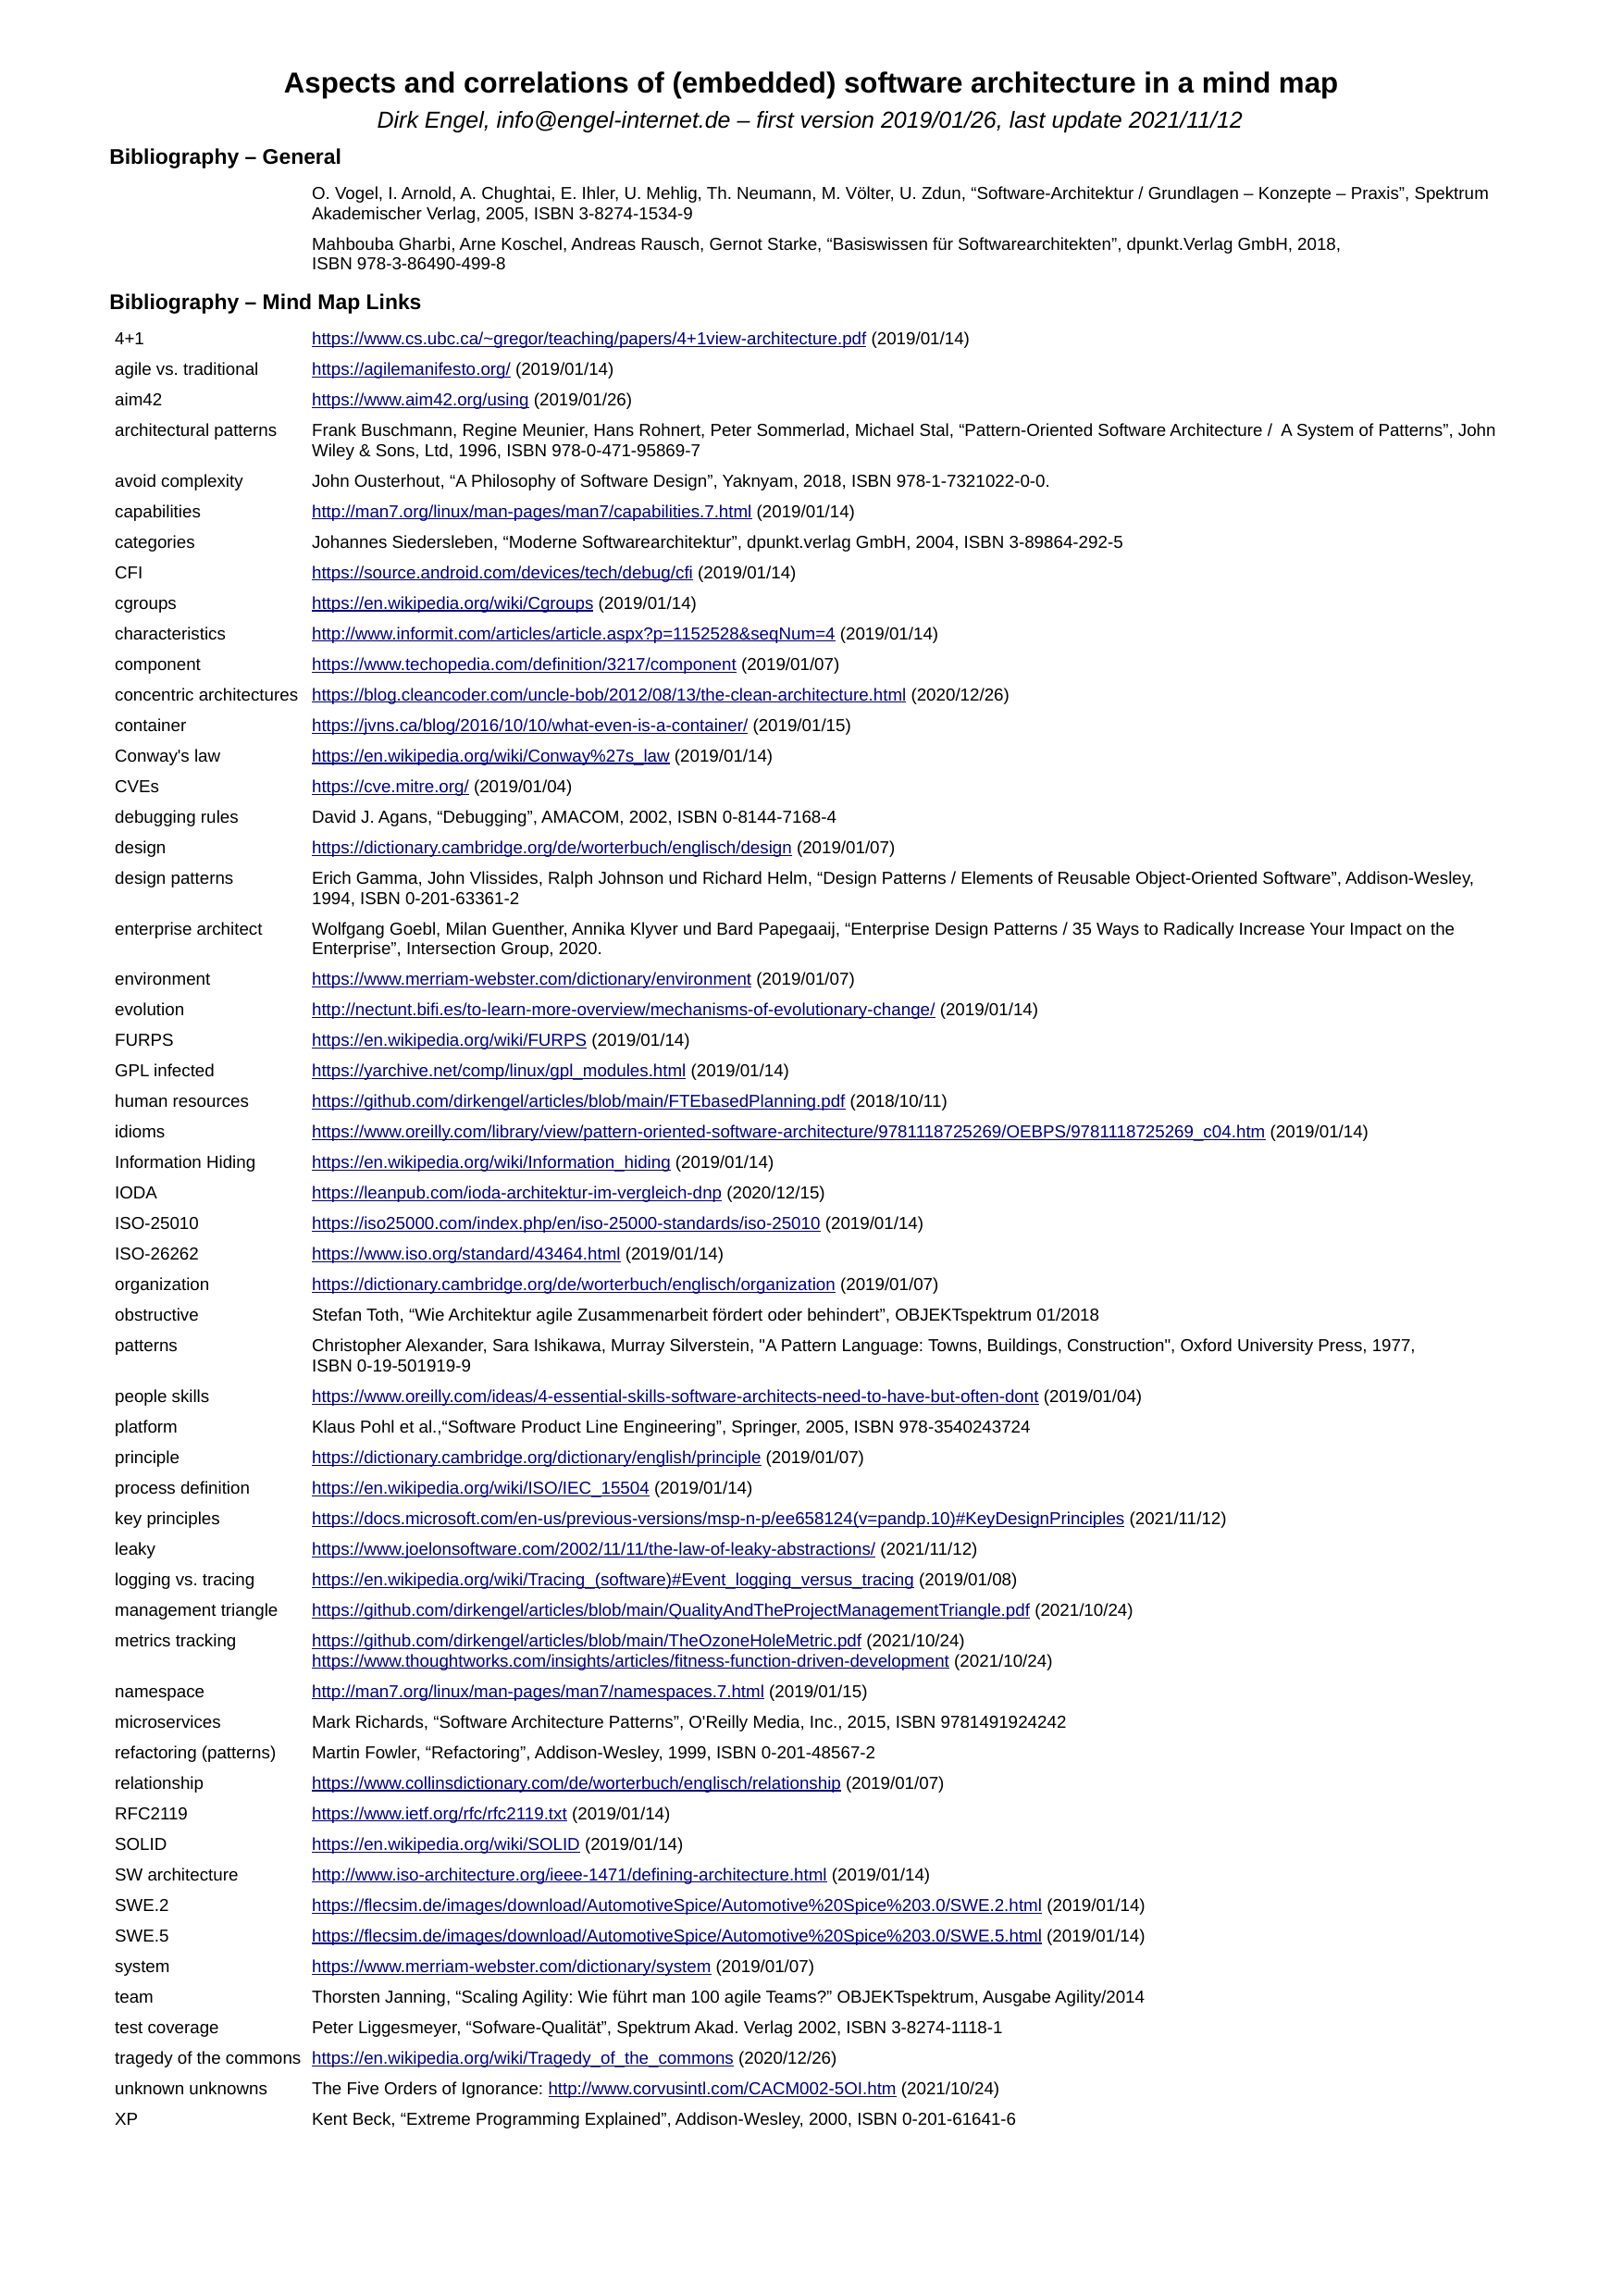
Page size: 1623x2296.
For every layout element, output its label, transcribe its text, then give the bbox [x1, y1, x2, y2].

table_cell FURPS [109, 1024, 306, 1055]
table_cell leaky [109, 1533, 306, 1564]
table_cell https://en.wikipedia.org/wiki/FURPS (2019/01/14) [306, 1024, 1503, 1055]
table_cell patterns [109, 1331, 306, 1381]
table_cell evolution [109, 994, 306, 1024]
table_cell ISO-26262 [109, 1239, 306, 1269]
table_cell Stefan Toth, “Wie Architektur agile Zusammenarbeit fördert oder behindert”, OBJEKTspektrum 01/2018 [306, 1300, 1503, 1330]
table_cell https://flecsim.de/images/download/AutomotiveSpice/Automotive%20Spice%203.0/SWE.2.html (2019/01/14) [306, 1890, 1503, 1920]
text Bibliography – General [109, 144, 1514, 168]
table_cell http://www.iso-architecture.org/ieee-1471/defining-architecture.html (2019/01/14) [306, 1859, 1503, 1890]
table_cell namespace [109, 1676, 306, 1706]
table_cell container [109, 710, 306, 740]
table_cell Peter Liggesmeyer, “Sofware-Qualität”, Spektrum Akad. Verlag 2002, ISBN 3-8274-1118-1 [306, 2012, 1503, 2042]
table_cell https://www.merriam-webster.com/dictionary/system (2019/01/07) [306, 1951, 1503, 1981]
table_header O. Vogel, I. Arnold, A. Chughtai, E. Ihler, U. Mehlig, Th. Neumann, M. Völter, U. Zdun, “Software-Architektur / Grundlagen – Konzepte – Praxis”, Spektrum Akademischer Verlag, 2005, ISBN 3-8274-1534-9 [306, 178, 1503, 229]
table_cell environment [109, 963, 306, 994]
table_cell https://en.wikipedia.org/wiki/Conway%27s_law (2019/01/14) [306, 740, 1503, 771]
table_cell SWE.2 [109, 1890, 306, 1920]
table_header https://www.cs.ubc.ca/~gregor/teaching/papers/4+1view-architecture.pdf (2019/01/14) [306, 323, 1503, 354]
table_cell Christopher Alexander, Sara Ishikawa, Murray Silverstein, "A Pattern Language: Towns, Buildings, Construction", Oxford University Press, 1977, ISBN 0-19-501919-9 [306, 1331, 1503, 1381]
table_cell https://github.com/dirkengel/articles/blob/main/QualityAndTheProjectManagementTriangle.pdf (2021/10/24) [306, 1595, 1503, 1625]
table_cell http://nectunt.bifi.es/to-learn-more-overview/mechanisms-of-evolutionary-change/ (2019/01/14) [306, 994, 1503, 1024]
table_cell https://www.aim42.org/using (2019/01/26) [306, 384, 1503, 415]
table_cell Conway's law [109, 740, 306, 771]
table_cell https://www.oreilly.com/ideas/4-essential-skills-software-architects-need-to-have-but-often-dont (2019/01/04) [306, 1381, 1503, 1411]
table_cell https://en.wikipedia.org/wiki/ISO/IEC_15504 (2019/01/14) [306, 1472, 1503, 1503]
table_cell https://www.techopedia.com/definition/3217/component (2019/01/07) [306, 649, 1503, 679]
table_cell https://jvns.ca/blog/2016/10/10/what-even-is-a-container/ (2019/01/15) [306, 710, 1503, 740]
table_cell https://agilemanifesto.org/ (2019/01/14) [306, 354, 1503, 384]
table_cell component [109, 649, 306, 679]
table_cell Frank Buschmann, Regine Meunier, Hans Rohnert, Peter Sommerlad, Michael Stal, “Pattern-Oriented Software Architecture / A System of Patterns”, John Wiley & Sons, Ltd, 1996, ISBN 978-0-471-95869-7 [306, 415, 1503, 465]
table_cell GPL infected [109, 1055, 306, 1086]
table_cell https://blog.cleancoder.com/uncle-bob/2012/08/13/the-clean-architecture.html (2020/12/26) [306, 679, 1503, 710]
table_cell https://github.com/dirkengel/articles/blob/main/TheOzoneHoleMetric.pdf (2021/10/24) https://www.thoughtworks.com/insights/articles/fitness-function-driven-development (2021/10/24) [306, 1625, 1503, 1676]
table_cell https://www.collinsdictionary.com/de/worterbuch/englisch/relationship (2019/01/07) [306, 1768, 1503, 1798]
table_cell Mark Richards, “Software Architecture Patterns”, O'Reilly Media, Inc., 2015, ISBN 9781491924242 [306, 1706, 1503, 1737]
table_cell enterprise architect [109, 913, 306, 963]
table_cell https://www.joelonsoftware.com/2002/11/11/the-law-of-leaky-abstractions/ (2021/11/12) [306, 1533, 1503, 1564]
table_cell cgroups [109, 588, 306, 618]
table_cell https://flecsim.de/images/download/AutomotiveSpice/Automotive%20Spice%203.0/SWE.5.html (2019/01/14) [306, 1920, 1503, 1951]
table_cell [109, 229, 306, 279]
table_cell https://cve.mitre.org/ (2019/01/04) [306, 771, 1503, 801]
table_cell ISO-25010 [109, 1208, 306, 1238]
table_cell Thorsten Janning, “Scaling Agility: Wie führt man 100 agile Teams?” OBJEKTspektrum, Ausgabe Agility/2014 [306, 1981, 1503, 2012]
table_cell https://dictionary.cambridge.org/de/worterbuch/englisch/organization (2019/01/07) [306, 1269, 1503, 1299]
table_cell unknown unknowns [109, 2073, 306, 2104]
table_cell people skills [109, 1381, 306, 1411]
table_cell design patterns [109, 863, 306, 913]
table_cell Information Hiding [109, 1147, 306, 1177]
table_header [109, 178, 306, 229]
table_cell https://en.wikipedia.org/wiki/Tragedy_of_the_commons (2020/12/26) [306, 2042, 1503, 2073]
table_cell https://source.android.com/devices/tech/debug/cfi (2019/01/14) [306, 557, 1503, 588]
table_cell XP [109, 2104, 306, 2134]
table_cell human resources [109, 1086, 306, 1116]
table_cell architectural patterns [109, 415, 306, 465]
table_cell system [109, 1951, 306, 1981]
table_cell key principles [109, 1503, 306, 1533]
text Dirk Engel, info@engel-internet.de – first version 2019/01/26, last update 2021/11/12 [109, 106, 1514, 133]
table_cell organization [109, 1269, 306, 1299]
table_cell agile vs. traditional [109, 354, 306, 384]
table_cell aim42 [109, 384, 306, 415]
table_cell concentric architectures [109, 679, 306, 710]
table_cell https://leanpub.com/ioda-architektur-im-vergleich-dnp (2020/12/15) [306, 1178, 1503, 1208]
table_cell https://dictionary.cambridge.org/dictionary/english/principle (2019/01/07) [306, 1442, 1503, 1472]
table_cell CFI [109, 557, 306, 588]
table_cell microservices [109, 1706, 306, 1737]
table_cell David J. Agans, “Debugging”, AMACOM, 2002, ISBN 0-8144-7168-4 [306, 801, 1503, 832]
text Aspects and correlations of (embedded) software architecture in a mind map [109, 66, 1514, 99]
table_cell characteristics [109, 618, 306, 649]
table_cell categories [109, 527, 306, 557]
table_cell Kent Beck, “Extreme Programming Explained”, Addison-Wesley, 2000, ISBN 0-201-61641-6 [306, 2104, 1503, 2134]
table_cell idioms [109, 1116, 306, 1147]
table_cell test coverage [109, 2012, 306, 2042]
text Bibliography – Mind Map Links [109, 290, 1514, 314]
table_cell https://www.merriam-webster.com/dictionary/environment (2019/01/07) [306, 963, 1503, 994]
table_cell Johannes Siedersleben, “Moderne Softwarearchitektur”, dpunkt.verlag GmbH, 2004, ISBN 3-89864-292-5 [306, 527, 1503, 557]
table_cell CVEs [109, 771, 306, 801]
table_cell The Five Orders of Ignorance: http://www.corvusintl.com/CACM002-5OI.htm (2021/10/24) [306, 2073, 1503, 2104]
table_cell logging vs. tracing [109, 1564, 306, 1595]
table_cell https://dictionary.cambridge.org/de/worterbuch/englisch/design (2019/01/07) [306, 832, 1503, 863]
table_cell https://www.oreilly.com/library/view/pattern-oriented-software-architecture/9781118725269/OEBPS/9781118725269_c04.htm (2019/01/14) [306, 1116, 1503, 1147]
table_cell https://en.wikipedia.org/wiki/Cgroups (2019/01/14) [306, 588, 1503, 618]
table_cell refactoring (patterns) [109, 1737, 306, 1768]
table_cell Wolfgang Goebl, Milan Guenther, Annika Klyver und Bard Papegaaij, “Enterprise Design Patterns / 35 Ways to Radically Increase Your Impact on the Enterprise”, Intersection Group, 2020. [306, 913, 1503, 963]
table_cell Mahbouba Gharbi, Arne Koschel, Andreas Rausch, Gernot Starke, “Basiswissen für Softwarearchitekten”, dpunkt.Verlag GmbH, 2018, ISBN 978-3-86490-499-8 [306, 229, 1503, 279]
table_cell avoid complexity [109, 465, 306, 496]
table_cell principle [109, 1442, 306, 1472]
table_cell https://yarchive.net/comp/linux/gpl_modules.html (2019/01/14) [306, 1055, 1503, 1086]
table_cell platform [109, 1411, 306, 1442]
table_cell obstructive [109, 1300, 306, 1330]
table_cell tragedy of the commons [109, 2042, 306, 2073]
table_cell https://docs.microsoft.com/en-us/previous-versions/msp-n-p/ee658124(v=pandp.10)#KeyDesignPrinciples (2021/11/12) [306, 1503, 1503, 1533]
table_cell https://www.iso.org/standard/43464.html (2019/01/14) [306, 1239, 1503, 1269]
table_cell https://iso25000.com/index.php/en/iso-25000-standards/iso-25010 (2019/01/14) [306, 1208, 1503, 1238]
table_cell http://man7.org/linux/man-pages/man7/namespaces.7.html (2019/01/15) [306, 1676, 1503, 1706]
table_cell SWE.5 [109, 1920, 306, 1951]
table_cell debugging rules [109, 801, 306, 832]
table_cell process definition [109, 1472, 306, 1503]
table_cell team [109, 1981, 306, 2012]
table_cell SW architecture [109, 1859, 306, 1890]
table_header 4+1 [109, 323, 306, 354]
table_cell Erich Gamma, John Vlissides, Ralph Johnson und Richard Helm, “Design Patterns / Elements of Reusable Object-Oriented Software”, Addison-Wesley, 1994, ISBN 0-201-63361-2 [306, 863, 1503, 913]
table_cell capabilities [109, 496, 306, 527]
table_cell Martin Fowler, “Refactoring”, Addison-Wesley, 1999, ISBN 0-201-48567-2 [306, 1737, 1503, 1768]
table_cell relationship [109, 1768, 306, 1798]
table_cell http://man7.org/linux/man-pages/man7/capabilities.7.html (2019/01/14) [306, 496, 1503, 527]
table_cell RFC2119 [109, 1798, 306, 1829]
table_cell http://www.informit.com/articles/article.aspx?p=1152528&seqNum=4 (2019/01/14) [306, 618, 1503, 649]
table_cell https://github.com/dirkengel/articles/blob/main/FTEbasedPlanning.pdf (2018/10/11) [306, 1086, 1503, 1116]
table_cell design [109, 832, 306, 863]
table_cell Klaus Pohl et al.,“Software Product Line Engineering”, Springer, 2005, ISBN 978-3540243724 [306, 1411, 1503, 1442]
table_cell SOLID [109, 1829, 306, 1859]
table_cell https://en.wikipedia.org/wiki/SOLID (2019/01/14) [306, 1829, 1503, 1859]
table_cell https://www.ietf.org/rfc/rfc2119.txt (2019/01/14) [306, 1798, 1503, 1829]
table_cell https://en.wikipedia.org/wiki/Tracing_(software)#Event_logging_versus_tracing (2019/01/08) [306, 1564, 1503, 1595]
table_cell John Ousterhout, “A Philosophy of Software Design”, Yaknyam, 2018, ISBN 978-1-7321022-0-0. [306, 465, 1503, 496]
table_cell https://en.wikipedia.org/wiki/Information_hiding (2019/01/14) [306, 1147, 1503, 1177]
table_cell management triangle [109, 1595, 306, 1625]
table_cell IODA [109, 1178, 306, 1208]
table_cell metrics tracking [109, 1625, 306, 1676]
